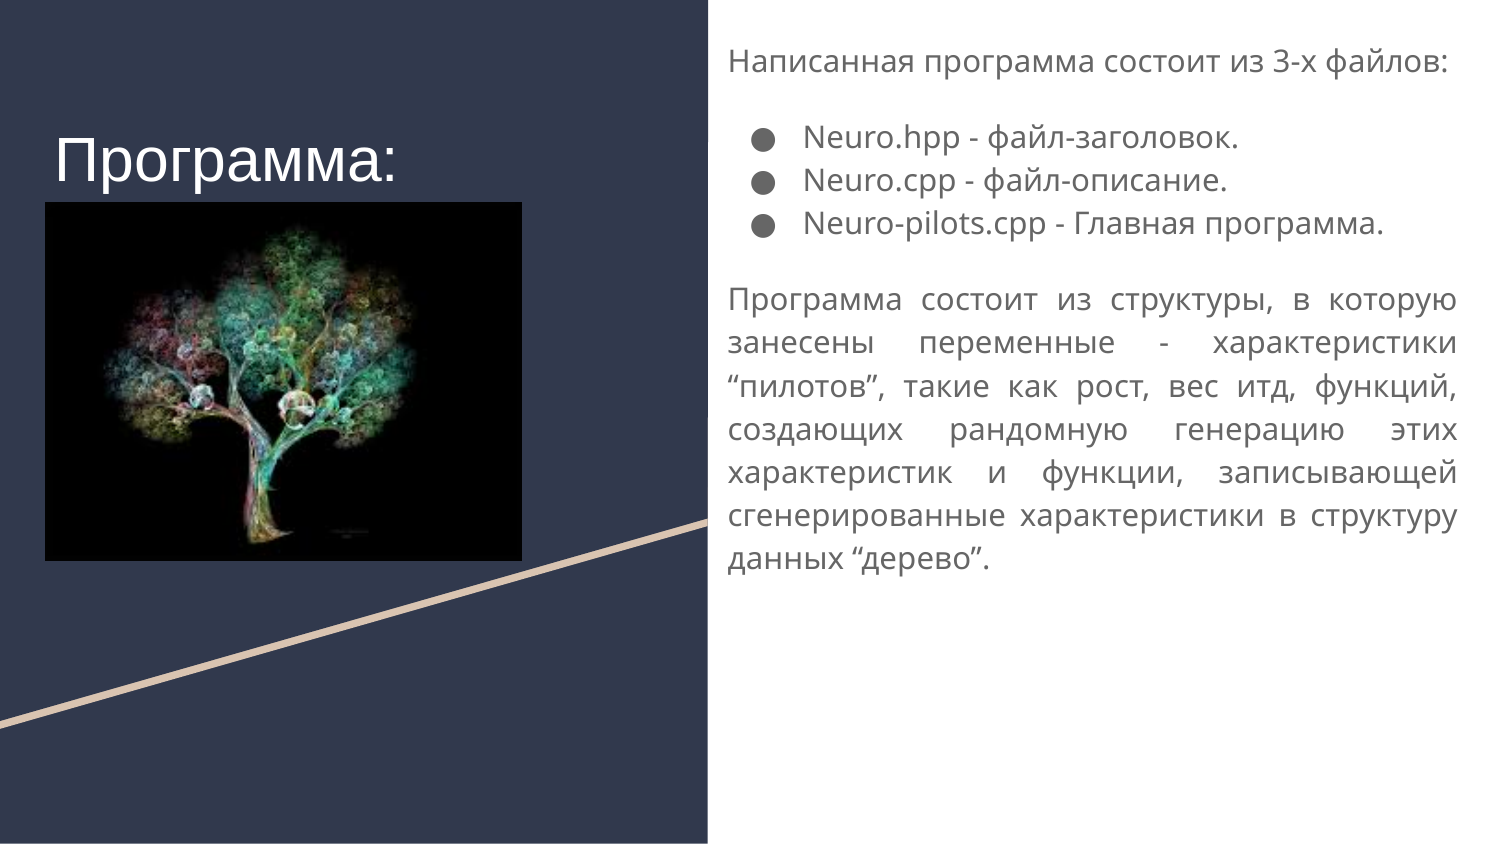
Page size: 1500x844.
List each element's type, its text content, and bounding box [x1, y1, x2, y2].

title Программа: [39, 103, 648, 516]
list Написанная программа состоит из 3-х файлов: Neuro.hpp - файл-заголовок. Neuro.cpp - файл-описание. Neuro-pilots.cpp - Главная программа. Программа состоит из структуры, в которую занесены переменные - характеристики “пилотов”, такие как рост, вес итд, функций, создающих рандомную генерацию этих характеристик и функции, записывающей сгенерированные характеристики в структуру данных “дерево”. [712, 20, 1474, 693]
picture [45, 202, 522, 561]
